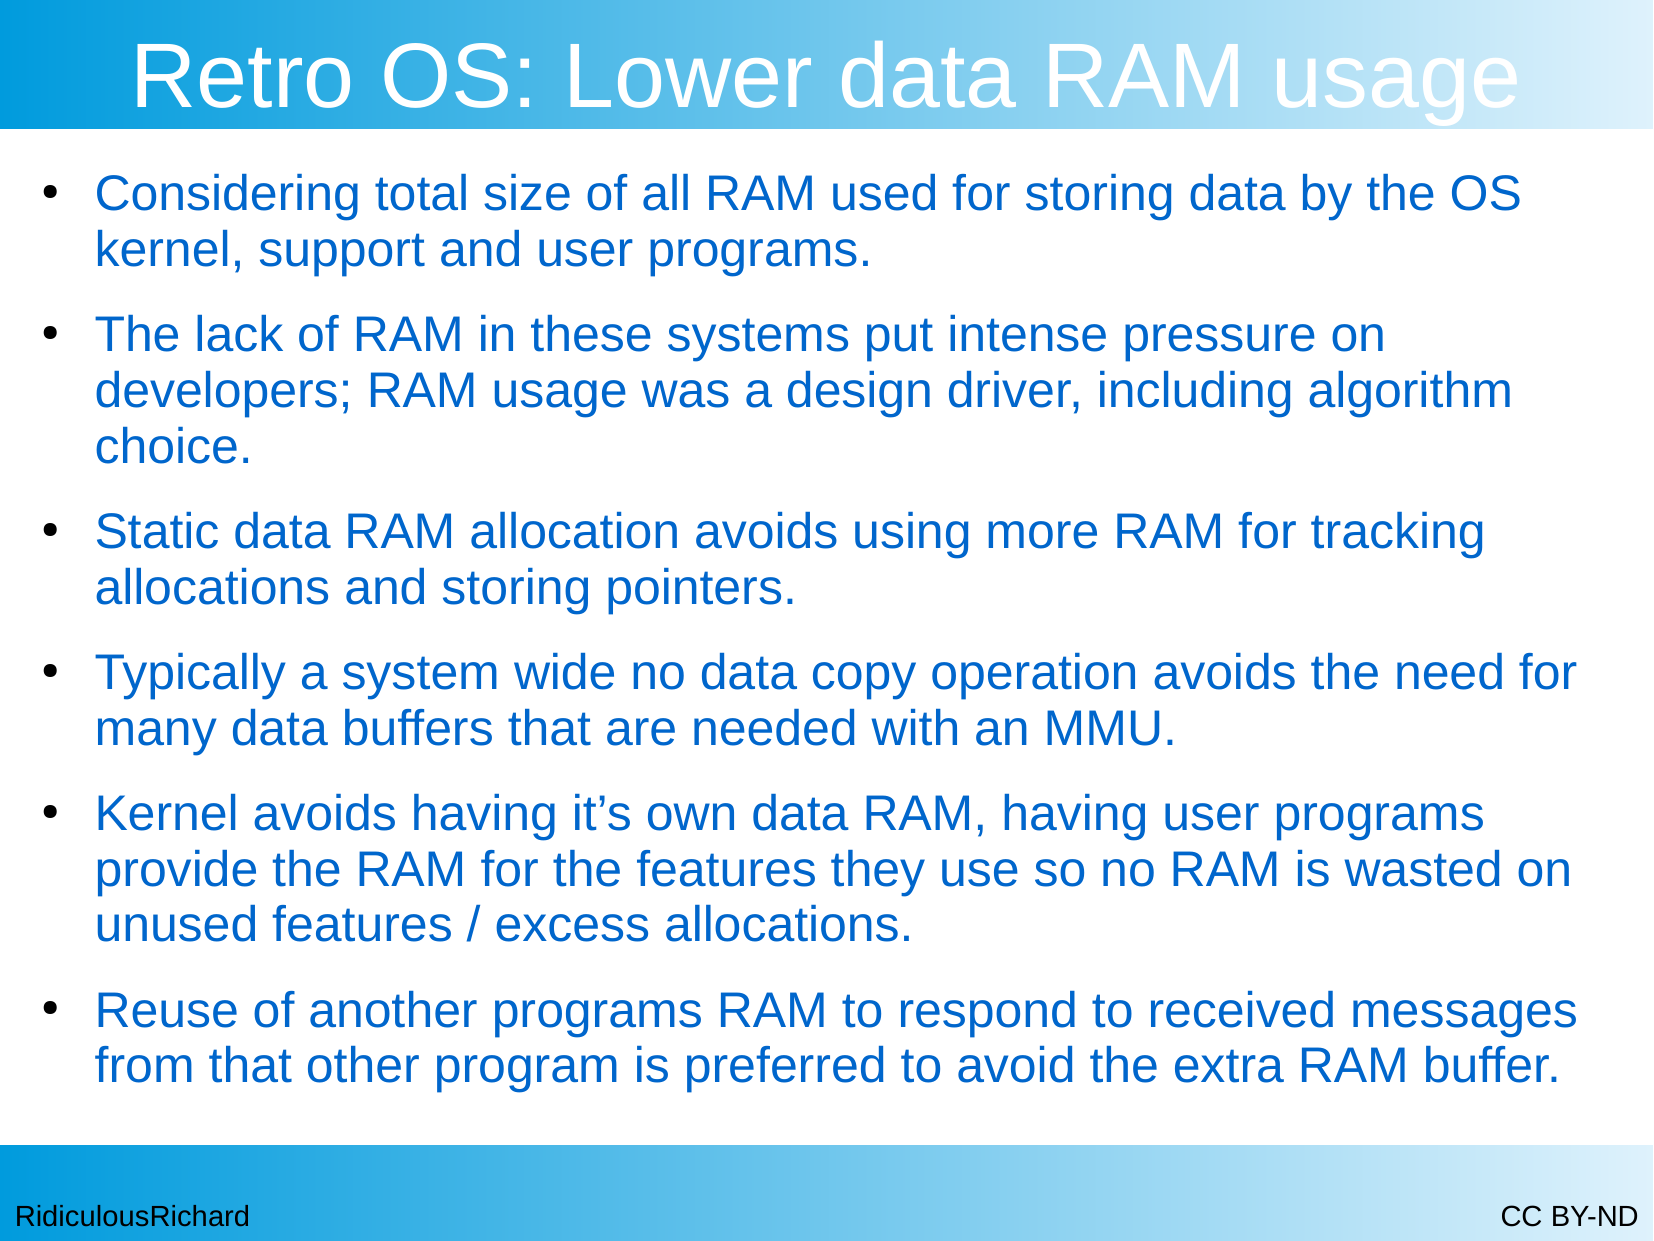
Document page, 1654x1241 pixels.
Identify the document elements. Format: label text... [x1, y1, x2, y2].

title Retro OS: Lower data RAM usage [47, 0, 1607, 165]
list Considering total size of all RAM used for storing data by the OS kernel, support and user programs. The lack of RAM in these systems put intense pressure on developers; RAM usage was a design driver, including algorithm choice. Static data RAM allocation avoids using more RAM for tracking allocations and storing pointers. Typically a system wide no data copy operation avoids the need for many data buffers that are needed with an MMU. Kernel avoids having it’s own data RAM, having user programs provide the RAM for the features they use so no RAM is wasted on unused features / excess allocations. Reuse of another programs RAM to respond to received messages from that other program is preferred to avoid the extra RAM buffer. [23, 165, 1630, 1123]
